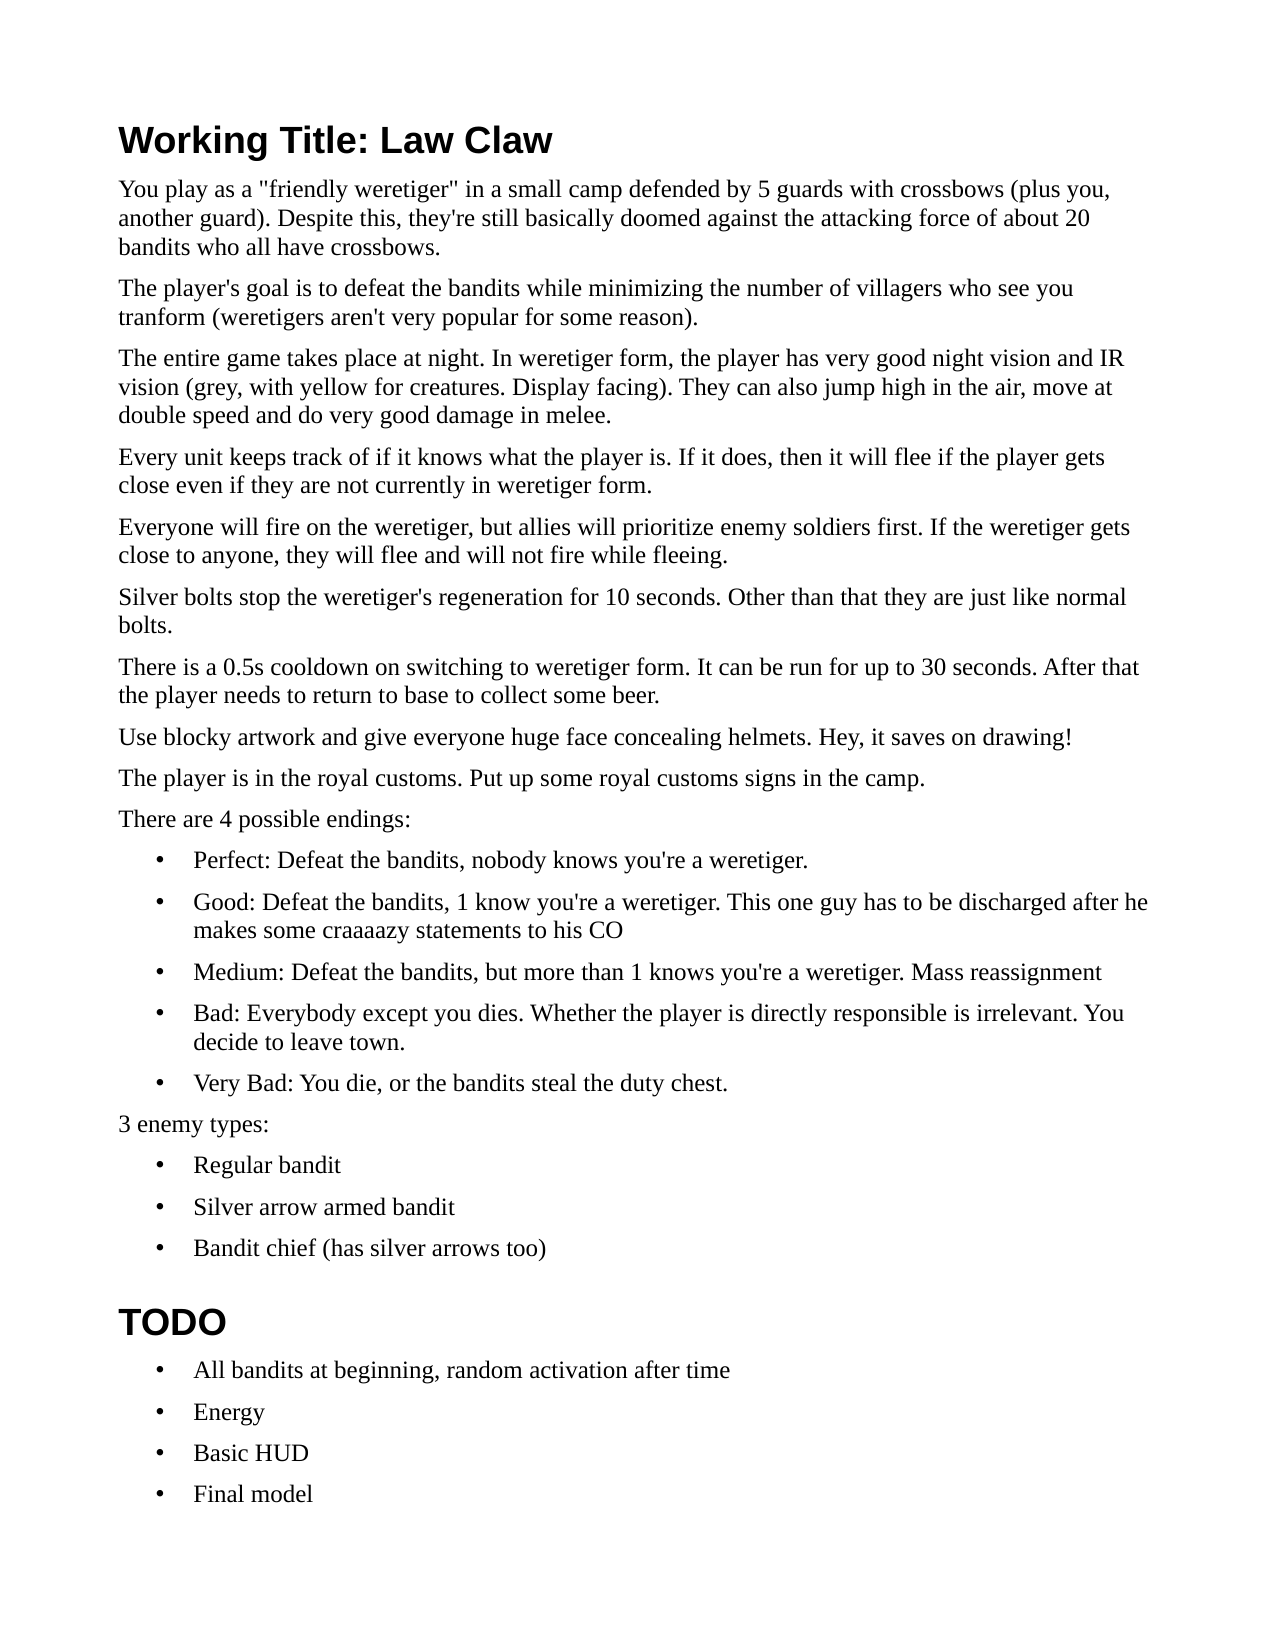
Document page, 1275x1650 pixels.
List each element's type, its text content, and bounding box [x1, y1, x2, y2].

subtitle TODO [118, 1299, 1157, 1343]
text The player's goal is to defeat the bandits while minimizing the number of villagers who see you tranform (weretigers aren't very popular for some reason). [118, 273, 1157, 331]
text There is a 0.5s cooldown on switching to weretiger form. It can be run for up to 30 seconds. After that the player needs to return to base to collect some beer. [118, 652, 1157, 709]
text 3 enemy types: [118, 1109, 1157, 1138]
text The player is in the royal customs. Put up some royal customs signs in the camp. [118, 763, 1157, 792]
list Bad: Everybody except you dies. Whether the player is directly responsible is irrelevant. You decide to leave town. [156, 998, 1157, 1056]
text Use blocky artwork and give everyone huge face concealing helmets. Hey, it saves on drawing! [118, 722, 1157, 751]
list Perfect: Defeat the bandits, nobody knows you're a weretiger. [156, 846, 1157, 874]
list Final model [156, 1479, 1157, 1508]
list Medium: Defeat the bandits, but more than 1 knows you're a weretiger. Mass reassignment [156, 957, 1157, 986]
list Good: Defeat the bandits, 1 know you're a weretiger. This one guy has to be discharged after he makes some craaaazy statements to his CO [156, 887, 1157, 944]
text You play as a "friendly weretiger" in a small camp defended by 5 guards with crossbows (plus you, another guard). Despite this, they're still basically doomed against the attacking force of about 20 bandits who all have crossbows. [118, 174, 1157, 261]
list Regular bandit [156, 1151, 1157, 1179]
list Very Bad: You die, or the bandits steal the duty chest. [156, 1068, 1157, 1097]
list Bandit chief (has silver arrows too) [156, 1233, 1157, 1262]
subtitle Working Title: Law Claw [118, 118, 1157, 162]
list Silver arrow armed bandit [156, 1192, 1157, 1221]
text Everyone will fire on the weretiger, but allies will prioritize enemy soldiers first. If the weretiger gets close to anyone, they will flee and will not fire while fleeing. [118, 512, 1157, 569]
text Silver bolts stop the weretiger's regeneration for 10 seconds. Other than that they are just like normal bolts. [118, 582, 1157, 639]
text Every unit keeps track of if it knows what the player is. If it does, then it will flee if the player gets close even if they are not currently in weretiger form. [118, 442, 1157, 499]
list Energy [156, 1397, 1157, 1425]
text The entire game takes place at night. In weretiger form, the player has very good night vision and IR vision (grey, with yellow for creatures. Display facing). They can also jump high in the air, move at double speed and do very good damage in melee. [118, 343, 1157, 429]
list Basic HUD [156, 1438, 1157, 1467]
list All bandits at beginning, random activation after time [156, 1355, 1157, 1384]
text There are 4 possible endings: [118, 804, 1157, 833]
